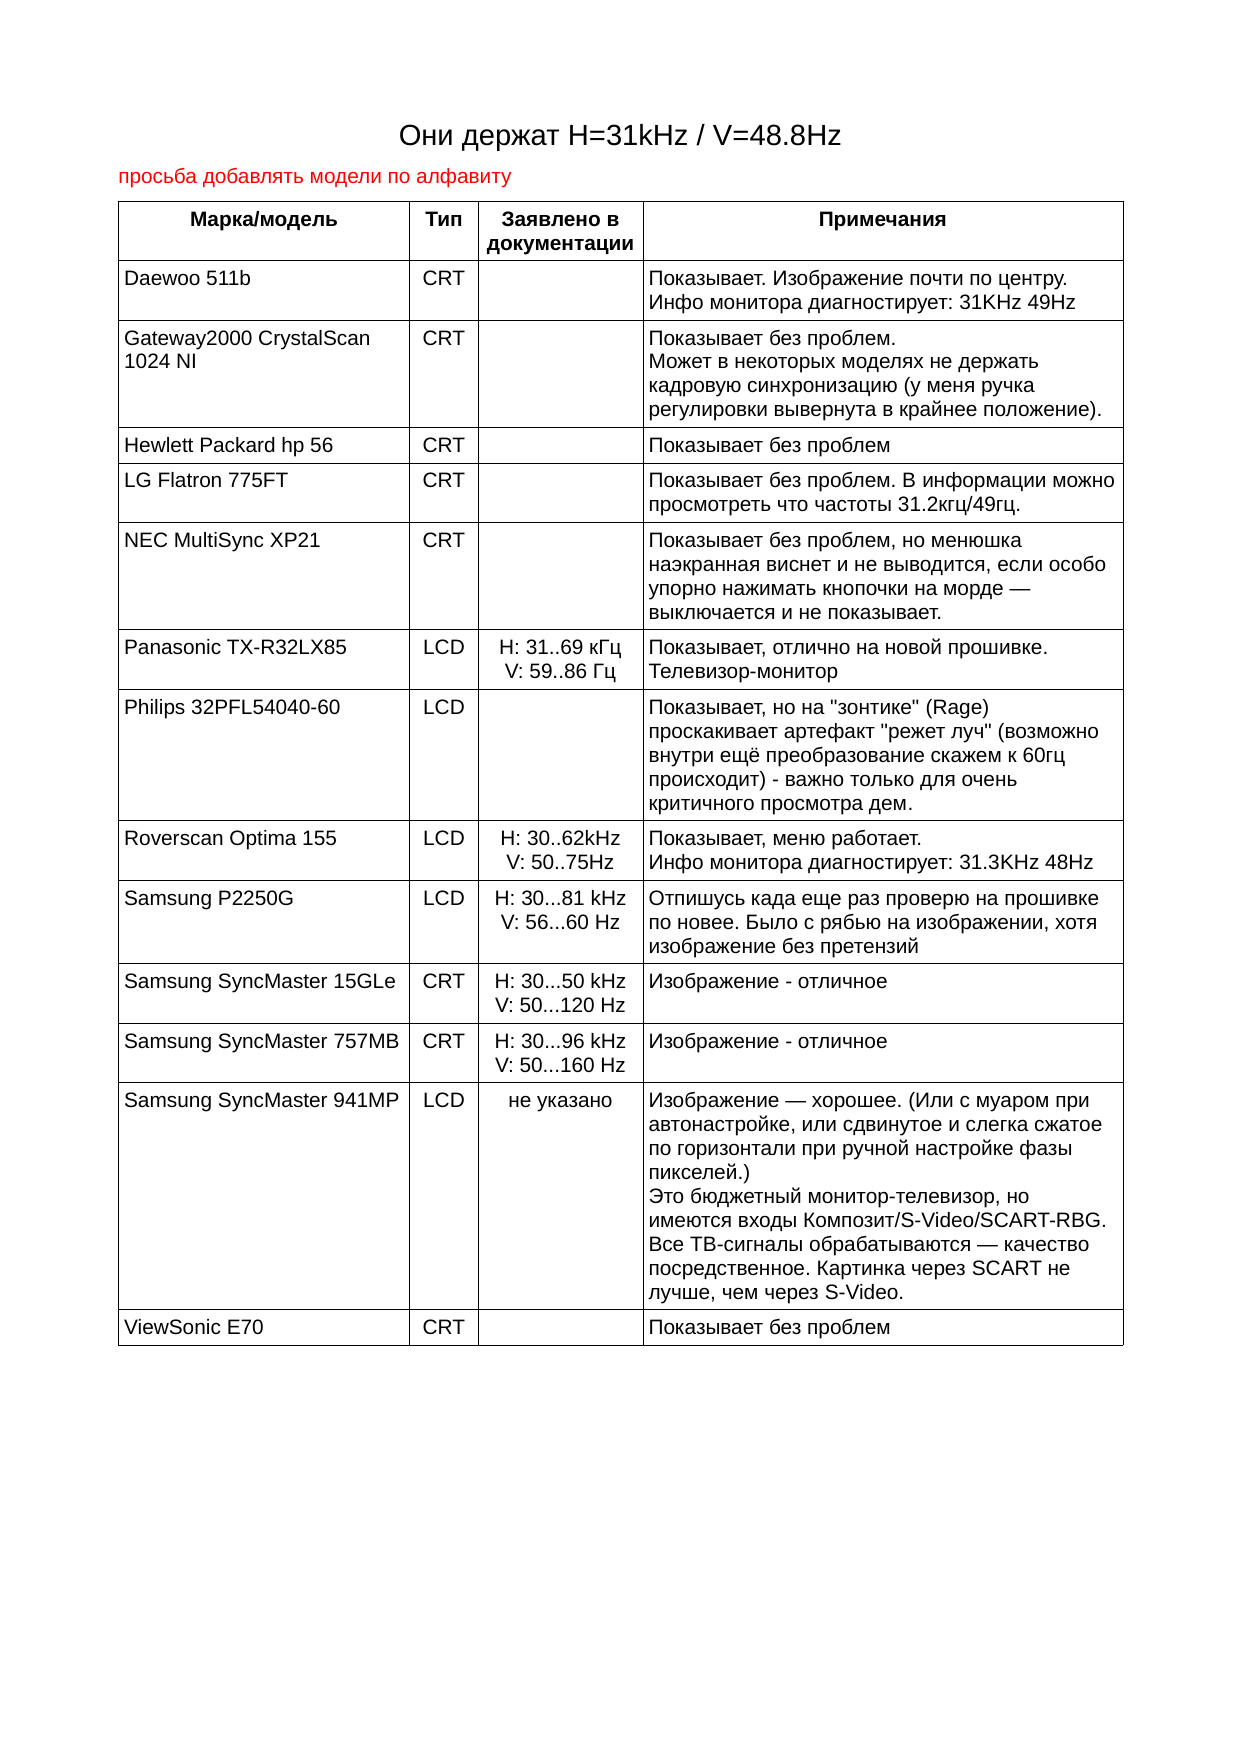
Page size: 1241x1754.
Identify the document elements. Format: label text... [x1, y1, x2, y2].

table_cell CRT [410, 1310, 478, 1345]
table_cell ViewSonic E70 [119, 1310, 409, 1345]
table_cell H: 31..69 кГц V: 59..86 Гц [479, 630, 643, 689]
table_cell [479, 464, 643, 522]
table_cell CRT [410, 261, 478, 319]
table_cell Изображение - отличное [644, 1024, 1123, 1082]
table_cell LCD [410, 630, 478, 689]
text просьба добавлять модели по алфавиту [118, 164, 1122, 188]
table_cell H: 30...81 kHz V: 56...60 Hz [479, 881, 643, 963]
table_cell Изображение — хорошее. (Или с муаром при автонастройке, или сдвинутое и слегка сжатое по горизонтали при ручной настройке фазы пикселей.) Это бюджетный монитор-телевизор, но имеются входы Композит/S-Video/SCART-RBG. Все ТВ-сигналы обрабатываются — качество посредственное. Картинка через SCART не лучше, чем через S-Video. [644, 1083, 1123, 1309]
table_cell LCD [410, 881, 478, 963]
table_cell Показывает, но на "зонтике" (Rage) проскакивает артефакт "режет луч" (возможно внутри ещё преобразование скажем к 60гц происходит) - важно только для очень критичного просмотра дем. [644, 690, 1123, 820]
table_cell Daewoo 511b [119, 261, 409, 319]
table_cell LCD [410, 821, 478, 880]
table_cell LCD [410, 690, 478, 820]
table_cell Philips 32PFL54040-60 [119, 690, 409, 820]
table_cell CRT [410, 428, 478, 462]
table_cell не указано [479, 1083, 643, 1309]
table_cell CRT [410, 964, 478, 1023]
table_cell Показывает без проблем, но менюшка наэкранная виснет и не выводится, если особо упорно нажимать кнопочки на морде — выключается и не показывает. [644, 523, 1123, 629]
table_cell LG Flatron 775FT [119, 464, 409, 522]
table_header Заявлено в документации [479, 202, 643, 260]
table_cell H: 30...50 kHz V: 50...120 Hz [479, 964, 643, 1023]
table_cell Показывает без проблем. Может в некоторых моделях не держать кадровую синхронизацию (у меня ручка регулировки вывернута в крайнее положение). [644, 321, 1123, 427]
table_cell H: 30...96 kHz V: 50...160 Hz [479, 1024, 643, 1082]
table_cell Samsung P2250G [119, 881, 409, 963]
table_cell Samsung SyncMaster 941MP [119, 1083, 409, 1309]
table_cell CRT [410, 1024, 478, 1082]
table_cell [479, 523, 643, 629]
table_cell NEC MultiSync XP21 [119, 523, 409, 629]
text Они держат H=31kHz / V=48.8Hz [118, 118, 1122, 152]
table_cell Panasonic TX-R32LX85 [119, 630, 409, 689]
table_cell [479, 1310, 643, 1345]
table_cell Показывает без проблем [644, 1310, 1123, 1345]
table_cell [479, 321, 643, 427]
table_header Примечания [644, 202, 1123, 260]
table_cell Показывает без проблем [644, 428, 1123, 462]
table_cell Roverscan Optima 155 [119, 821, 409, 880]
table_cell Показывает без проблем. В информации можно просмотреть что частоты 31.2кгц/49гц. [644, 464, 1123, 522]
table_cell Изображение - отличное [644, 964, 1123, 1023]
table_cell Samsung SyncMaster 757MB [119, 1024, 409, 1082]
table_cell Hewlett Packard hp 56 [119, 428, 409, 462]
table_cell [479, 261, 643, 319]
table_cell Samsung SyncMaster 15GLe [119, 964, 409, 1023]
table_cell CRT [410, 523, 478, 629]
table_cell CRT [410, 321, 478, 427]
table_cell Показывает, отлично на новой прошивке. Телевизор-монитор [644, 630, 1123, 689]
table_cell [479, 690, 643, 820]
table_cell Отпишусь када еще раз проверю на прошивке по новее. Было с рябью на изображении, хотя изображение без претензий [644, 881, 1123, 963]
table_cell Показывает, меню работает. Инфо монитора диагностирует: 31.3KHz 48Hz [644, 821, 1123, 880]
table_cell CRT [410, 464, 478, 522]
table_header Марка/модель [119, 202, 409, 260]
table_cell LCD [410, 1083, 478, 1309]
table_cell Показывает. Изображение почти по центру. Инфо монитора диагностирует: 31KHz 49Hz [644, 261, 1123, 319]
table_header Тип [410, 202, 478, 260]
table_cell Gateway2000 CrystalScan 1024 NI [119, 321, 409, 427]
table_cell [479, 428, 643, 462]
table_cell H: 30..62kHz V: 50..75Hz [479, 821, 643, 880]
